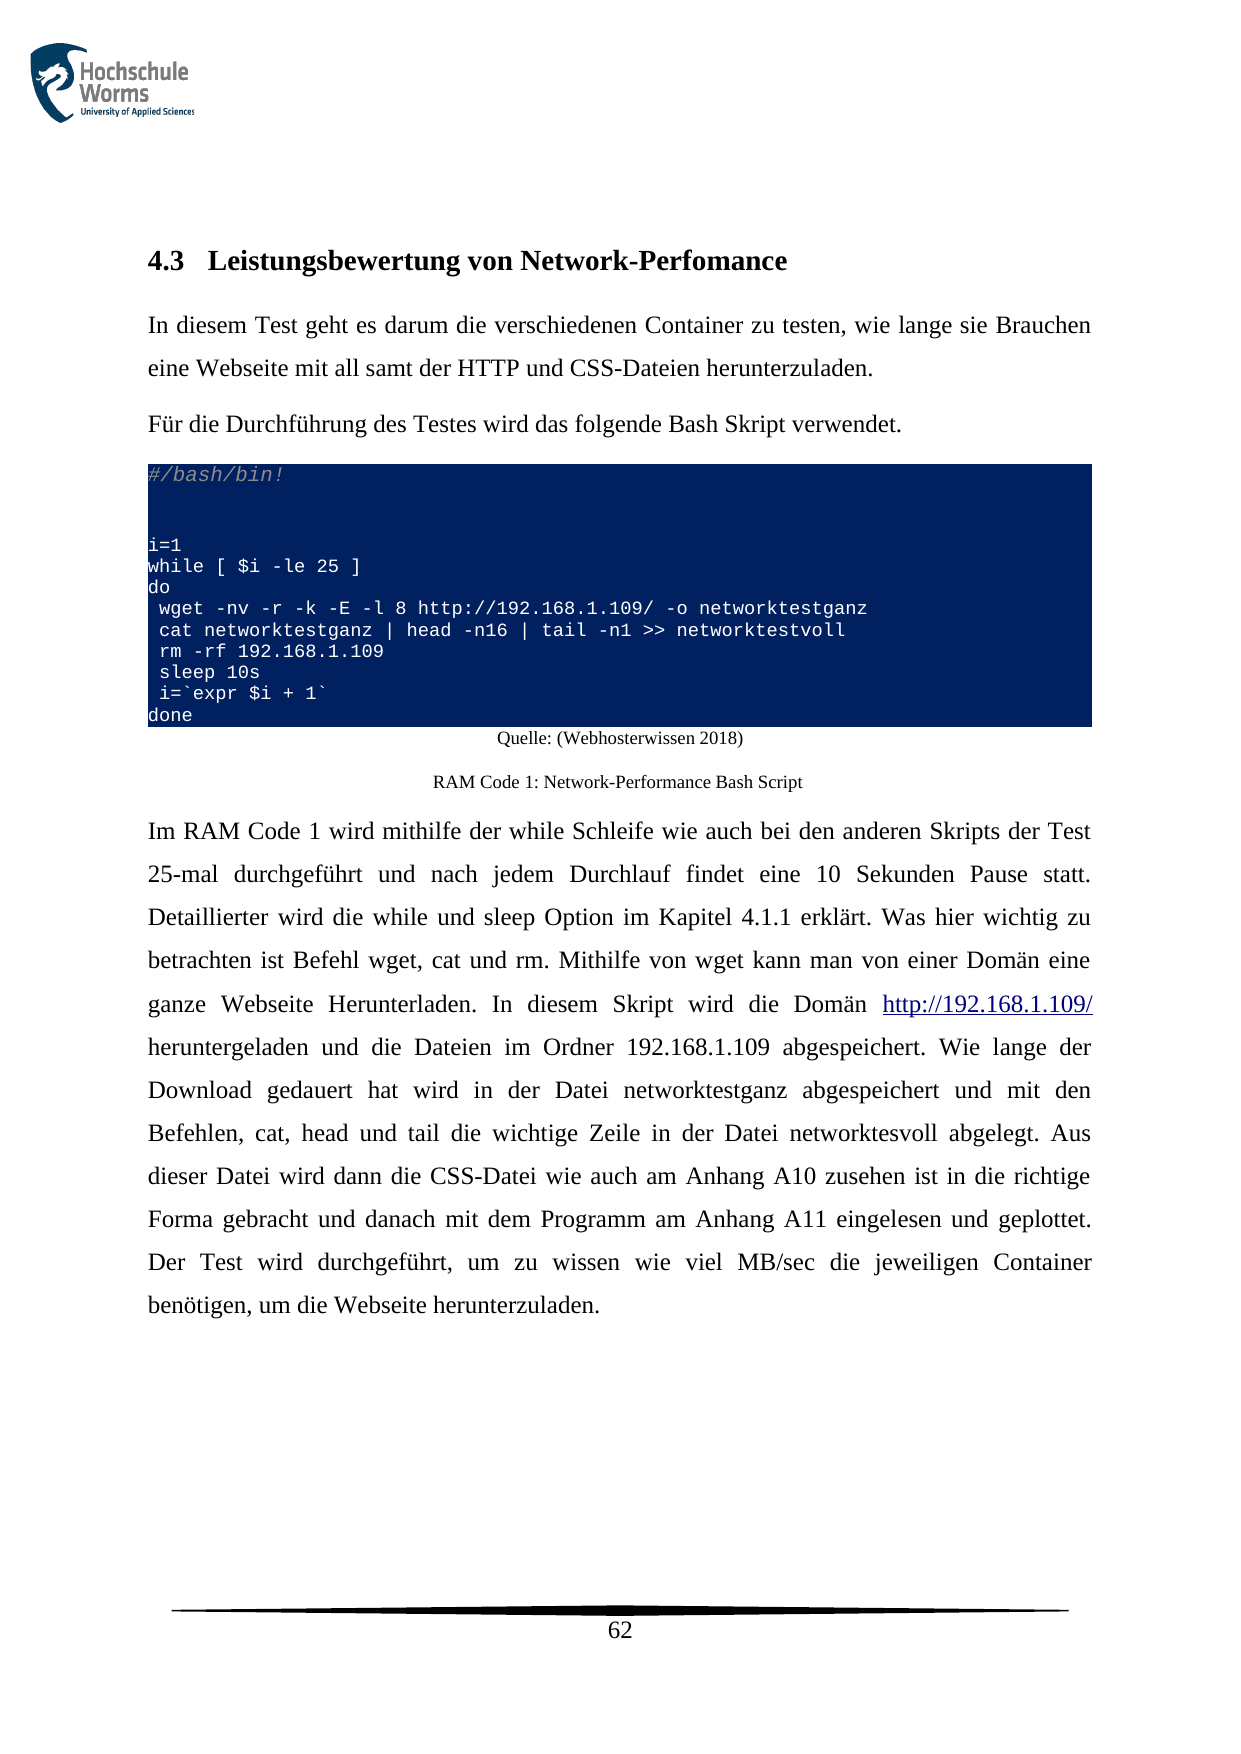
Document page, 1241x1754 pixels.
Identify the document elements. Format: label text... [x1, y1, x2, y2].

subtitle Leistungsbewertung von Network-Perfomance [148, 243, 1092, 277]
text In diesem Test geht es darum die verschiedenen Container zu testen, wie lange sie Brauchen eine Webseite mit all samt der HTTP und CSS-Dateien herunterzuladen. [148, 310, 1092, 382]
text Für die Durchführung des Testes wird das folgende Bash Skript verwendet. [148, 409, 1092, 438]
text #/bash/bin! i=1 while [ $i -le 25 ] do wget -nv -r -k -E -l 8 http://192.168.1.109/ -o networktestganz cat networktestganz | head -n16 | tail -n1 >> networktestvoll rm -rf 192.168.1.109 sleep 10s i=`expr $i + 1` done [148, 464, 1092, 727]
text RAM Code 1: Network-Performance Bash Script [148, 771, 1092, 793]
text Im RAM Code 1 wird mithilfe der while Schleife wie auch bei den anderen Skripts der Test 25-mal durchgeführt und nach jedem Durchlauf findet eine 10 Sekunden Pause statt. Detaillierter wird die while und sleep Option im Kapitel 4.1.1 erklärt. Was hier wichtig zu betrachten ist Befehl wget, cat und rm. Mithilfe von wget kann man von einer Domän eine ganze Webseite Herunterladen. In diesem Skript wird die Domän http://192.168.1.109/ heruntergeladen und die Dateien im Ordner 192.168.1.109 abgespeichert. Wie lange der Download gedauert hat wird in der Datei networktestganz abgespeichert und mit den Befehlen, cat, head und tail die wichtige Zeile in der Datei networktesvoll abgelegt. Aus dieser Datei wird dann die CSS-Datei wie auch am Anhang A10 zusehen ist in die richtige Forma gebracht und danach mit dem Programm am Anhang A11 eingelesen und geplottet. Der Test wird durchgeführt, um zu wissen wie viel MB/sec die jeweiligen Container benötigen, um die Webseite herunterzuladen. [148, 816, 1092, 1319]
text Quelle: (Webhosterwissen 2018) [148, 727, 1092, 748]
